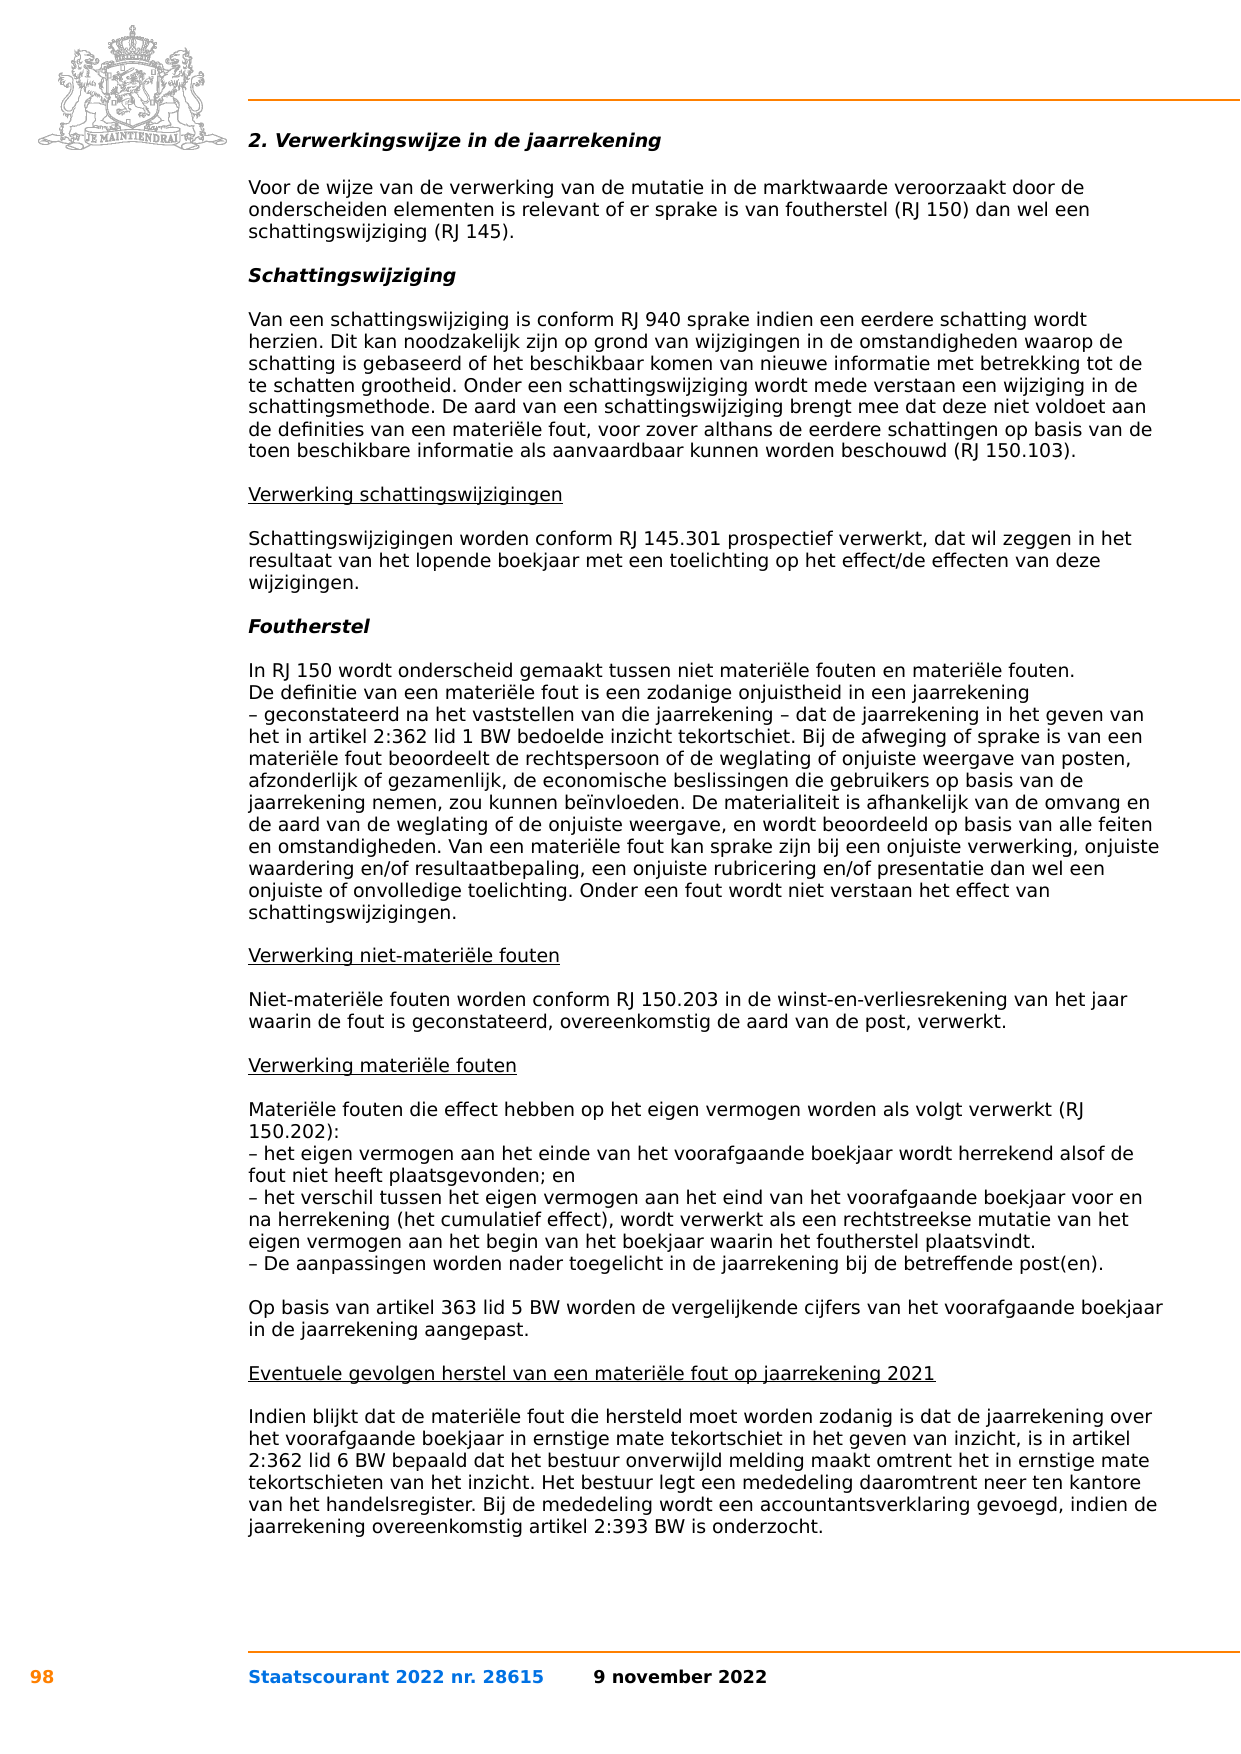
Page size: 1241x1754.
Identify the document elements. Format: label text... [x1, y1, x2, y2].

text Niet-materiële fouten worden conform RJ 150.203 in de winst-en-verliesrekening van het jaar waarin de fout is geconstateerd, overeenkomstig de aard van de post, verwerkt. [248, 989, 1163, 1033]
subtitle Verwerking niet-materiële fouten [248, 945, 1163, 967]
subtitle Schattingswijziging [248, 265, 1163, 287]
text – De aanpassingen worden nader toegelicht in de jaarrekening bij de betreffende post(en). [248, 1253, 1163, 1275]
text Van een schattingswijziging is conform RJ 940 sprake indien een eerdere schatting wordt herzien. Dit kan noodzakelijk zijn op grond van wijzigingen in de omstandigheden waarop de schatting is gebaseerd of het beschikbaar komen van nieuwe informatie met betrekking tot de te schatten grootheid. Onder een schattingswijziging wordt mede verstaan een wijziging in de schattingsmethode. De aard van een schattingswijziging brengt mee dat deze niet voldoet aan de definities van een materiële fout, voor zover althans de eerdere schattingen op basis van de toen beschikbare informatie als aanvaardbaar kunnen worden beschouwd (RJ 150.103). [248, 308, 1163, 462]
text Materiële fouten die effect hebben op het eigen vermogen worden als volgt verwerkt (RJ 150.202): [248, 1099, 1163, 1143]
text Indien blijkt dat de materiële fout die hersteld moet worden zodanig is dat de jaarrekening over het voorafgaande boekjaar in ernstige mate tekortschiet in het geven van inzicht, is in artikel 2:362 lid 6 BW bepaald dat het bestuur onverwijld melding maakt omtrent het in ernstige mate tekortschieten van het inzicht. Het bestuur legt een mededeling daaromtrent neer ten kantore van het handelsregister. Bij de mededeling wordt een accountantsverklaring gevoegd, indien de jaarrekening overeenkomstig artikel 2:393 BW is onderzocht. [248, 1406, 1163, 1538]
subtitle Verwerking schattingswijzigingen [248, 484, 1163, 506]
text Schattingswijzigingen worden conform RJ 145.301 prospectief verwerkt, dat wil zeggen in het resultaat van het lopende boekjaar met een toelichting op het effect/de effecten van deze wijzigingen. [248, 528, 1163, 594]
subtitle Verwerking materiële fouten [248, 1055, 1163, 1077]
text – het eigen vermogen aan het einde van het voorafgaande boekjaar wordt herrekend alsof de fout niet heeft plaatsgevonden; en [248, 1143, 1163, 1187]
text – het verschil tussen het eigen vermogen aan het eind van het voorafgaande boekjaar voor en na herrekening (het cumulatief effect), wordt verwerkt als een rechtstreekse mutatie van het eigen vermogen aan het begin van het boekjaar waarin het foutherstel plaatsvindt. [248, 1187, 1163, 1253]
subtitle Foutherstel [248, 616, 1163, 638]
picture [38, 25, 227, 150]
text In RJ 150 wordt onderscheid gemaakt tussen niet materiële fouten en materiële fouten. [248, 660, 1163, 682]
text De definitie van een materiële fout is een zodanige onjuistheid in een jaarrekening – geconstateerd na het vaststellen van die jaarrekening – dat de jaarrekening in het geven van het in artikel 2:362 lid 1 BW bedoelde inzicht tekortschiet. Bij de afweging of sprake is van een materiële fout beoordeelt de rechtspersoon of de weglating of onjuiste weergave van posten, afzonderlijk of gezamenlijk, de economische beslissingen die gebruikers op basis van de jaarrekening nemen, zou kunnen beïnvloeden. De materialiteit is afhankelijk van de omvang en de aard van de weglating of de onjuiste weergave, en wordt beoordeeld op basis van alle feiten en omstandigheden. Van een materiële fout kan sprake zijn bij een onjuiste verwerking, onjuiste waardering en/of resultaatbepaling, een onjuiste rubricering en/of presentatie dan wel een onjuiste of onvolledige toelichting. Onder een fout wordt niet verstaan het effect van schattingswijzigingen. [248, 682, 1163, 923]
subtitle 2. Verwerkingswijze in de jaarrekening [248, 130, 1163, 152]
text Op basis van artikel 363 lid 5 BW worden de vergelijkende cijfers van het voorafgaande boekjaar in de jaarrekening aangepast. [248, 1297, 1163, 1341]
subtitle Eventuele gevolgen herstel van een materiële fout op jaarrekening 2021 [248, 1362, 1163, 1384]
text Voor de wijze van de verwerking van de mutatie in de marktwaarde veroorzaakt door de onderscheiden elementen is relevant of er sprake is van foutherstel (RJ 150) dan wel een schattingswijziging (RJ 145). [248, 177, 1163, 243]
